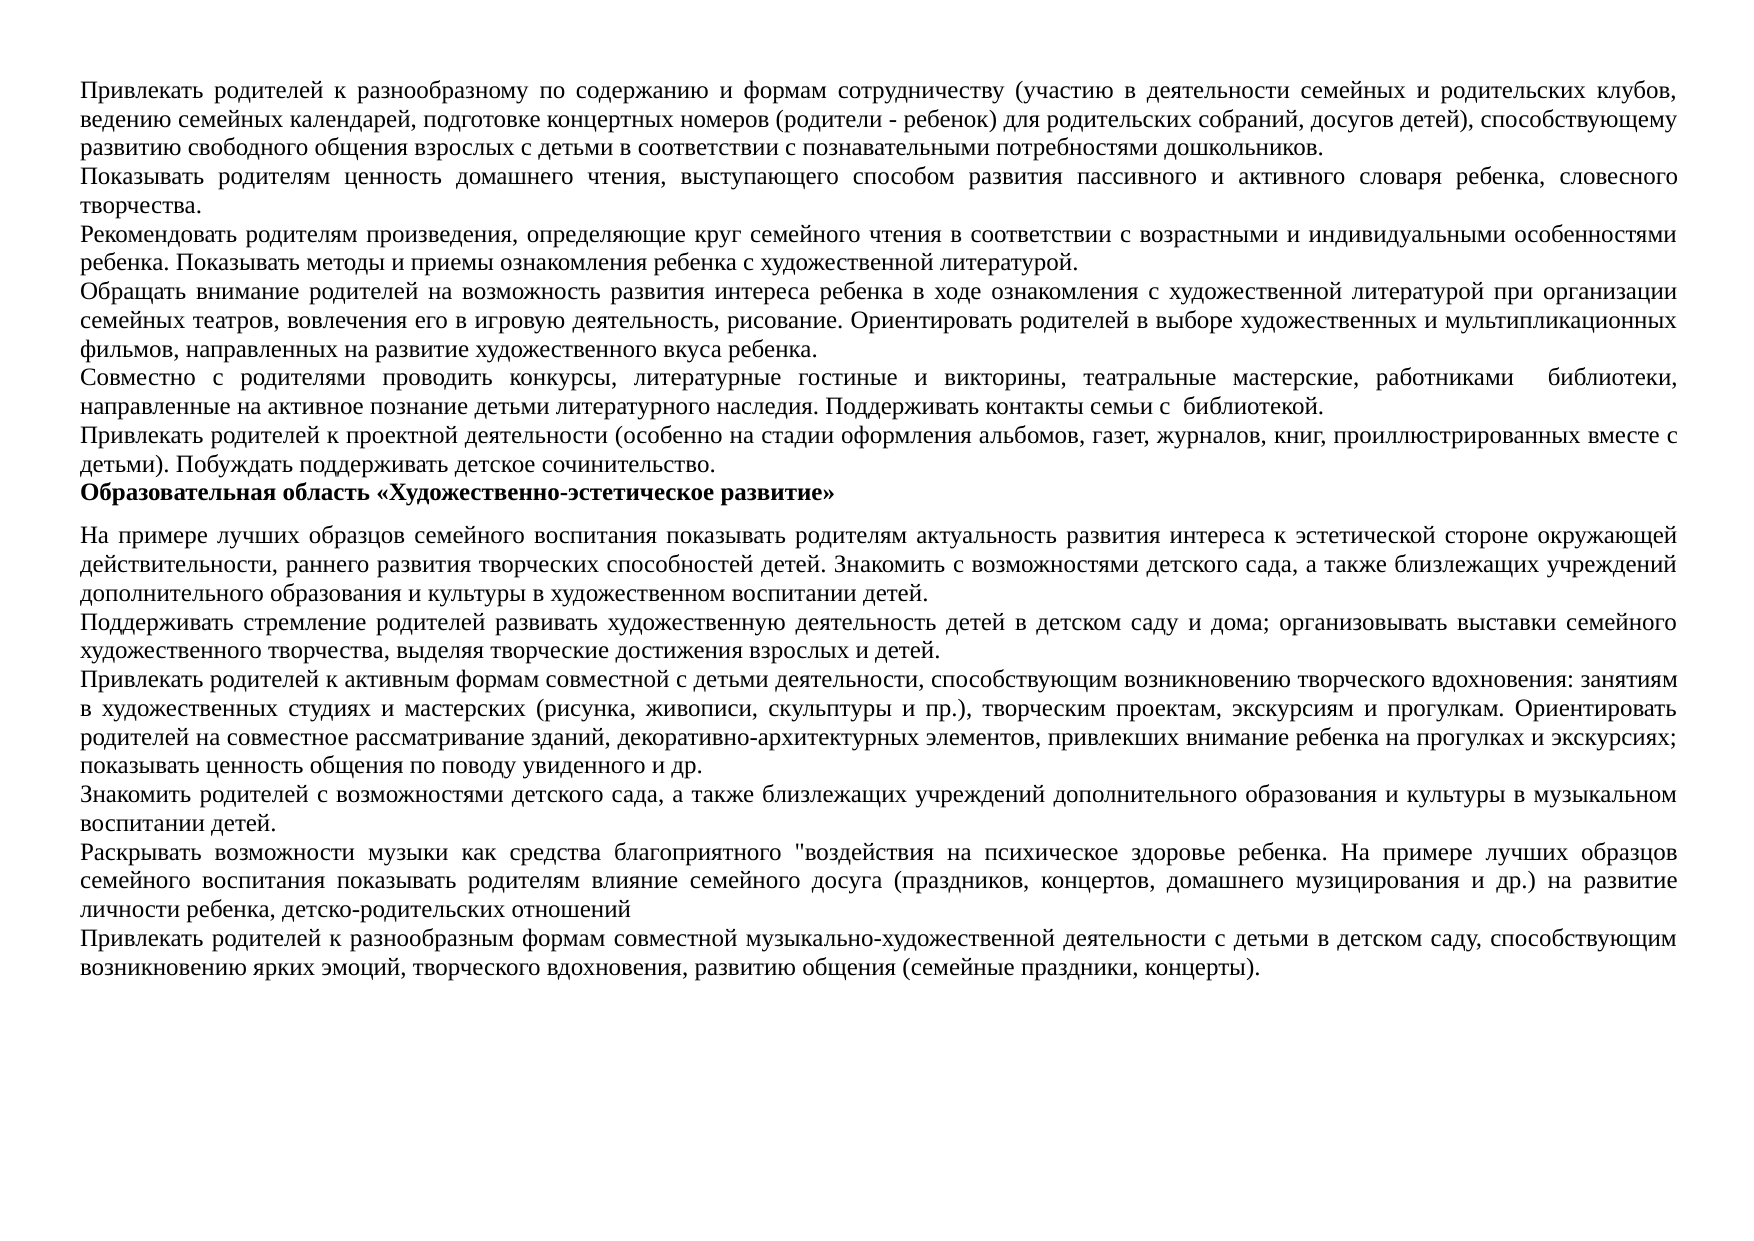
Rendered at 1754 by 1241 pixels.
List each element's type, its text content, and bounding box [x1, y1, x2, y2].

text Знакомить родителей с возможностями детского сада, а также близлежащих учреждений дополнительного образования и культуры в музыкальном воспитании детей. [80, 779, 1679, 837]
text Привлекать родителей к разнообразному по содержанию и формам сотрудничеству (участию в деятельности семейных и родительских клубов, ведению семейных календарей, подготовке концертных номеров (родители - ребенок) для родительских собраний, досугов детей), способствующему развитию свободного общения взрослых с детьми в соответствии с познавательными потребностями дошкольников. [80, 75, 1679, 161]
text Поддерживать стремление родителей развивать художественную деятельность детей в детском саду и дома; организовывать выставки семейного художественного творчества, выделяя творческие достижения взрослых и детей. [80, 607, 1679, 664]
text Образовательная область «Художественно-эстетическое развитие» [80, 477, 1679, 506]
text Показывать родителям ценность домашнего чтения, выступающего способом развития пассивного и активного словаря ребенка, словесного творчества. [80, 161, 1679, 219]
text Совместно с родителями проводить конкурсы, литературные гостиные и викторины, театральные мастерские, работниками библиотеки, направленные на активное познание детьми литературного наследия. Поддерживать контакты семьи с библиотекой. [80, 362, 1679, 420]
text Привлекать родителей к разнообразным формам совместной музыкально-художественной деятельности с детьми в детском саду, способствующим возникновению ярких эмоций, творческого вдохновения, развитию общения (семейные праздники, концерты). [80, 923, 1679, 981]
text Обращать внимание родителей на возможность развития интереса ребенка в ходе ознакомления с художественной литературой при организации семейных театров, вовлечения его в игровую деятельность, рисование. Ориентировать родителей в выборе художественных и мультипликационных фильмов, направленных на развитие художественного вкуса ребенка. [80, 276, 1679, 362]
text Рекомендовать родителям произведения, определяющие круг семейного чтения в соответствии с возрастными и индивидуальными особенностями ребенка. Показывать методы и приемы ознакомления ребенка с художественной литературой. [80, 219, 1679, 276]
text Привлекать родителей к активным формам совместной с детьми деятельности, способствующим возникновению творческого вдохновения: занятиям в художественных студиях и мастерских (рисунка, живописи, скульптуры и пр.), творческим проектам, экскурсиям и прогулкам. Ориентировать родителей на совместное рассматривание зданий, декоративно-архитектурных элементов, привлекших внимание ребенка на прогулках и экскурсиях; показывать ценность общения по поводу увиденного и др. [80, 664, 1679, 779]
text Раскрывать возможности музыки как средства благоприятного "воздействия на психическое здоровье ребенка. На примере лучших образцов семейного воспитания показывать родителям влияние семейного досуга (праздников, концертов, домашнего музицирования и др.) на развитие личности ребенка, детско-родительских отношений [80, 837, 1679, 923]
text На примере лучших образцов семейного воспитания показывать родителям актуальность развития интереса к эстетической стороне окружающей действительности, раннего развития творческих способностей детей. Знакомить с возможностями детского сада, а также близлежащих учреждений дополнительного образования и культуры в художественном воспитании детей. [80, 521, 1679, 607]
text Привлекать родителей к проектной деятельности (особенно на стадии оформления альбомов, газет, журналов, книг, проиллюстрированных вместе с детьми). Побуждать поддерживать детское сочинительство. [80, 420, 1679, 477]
